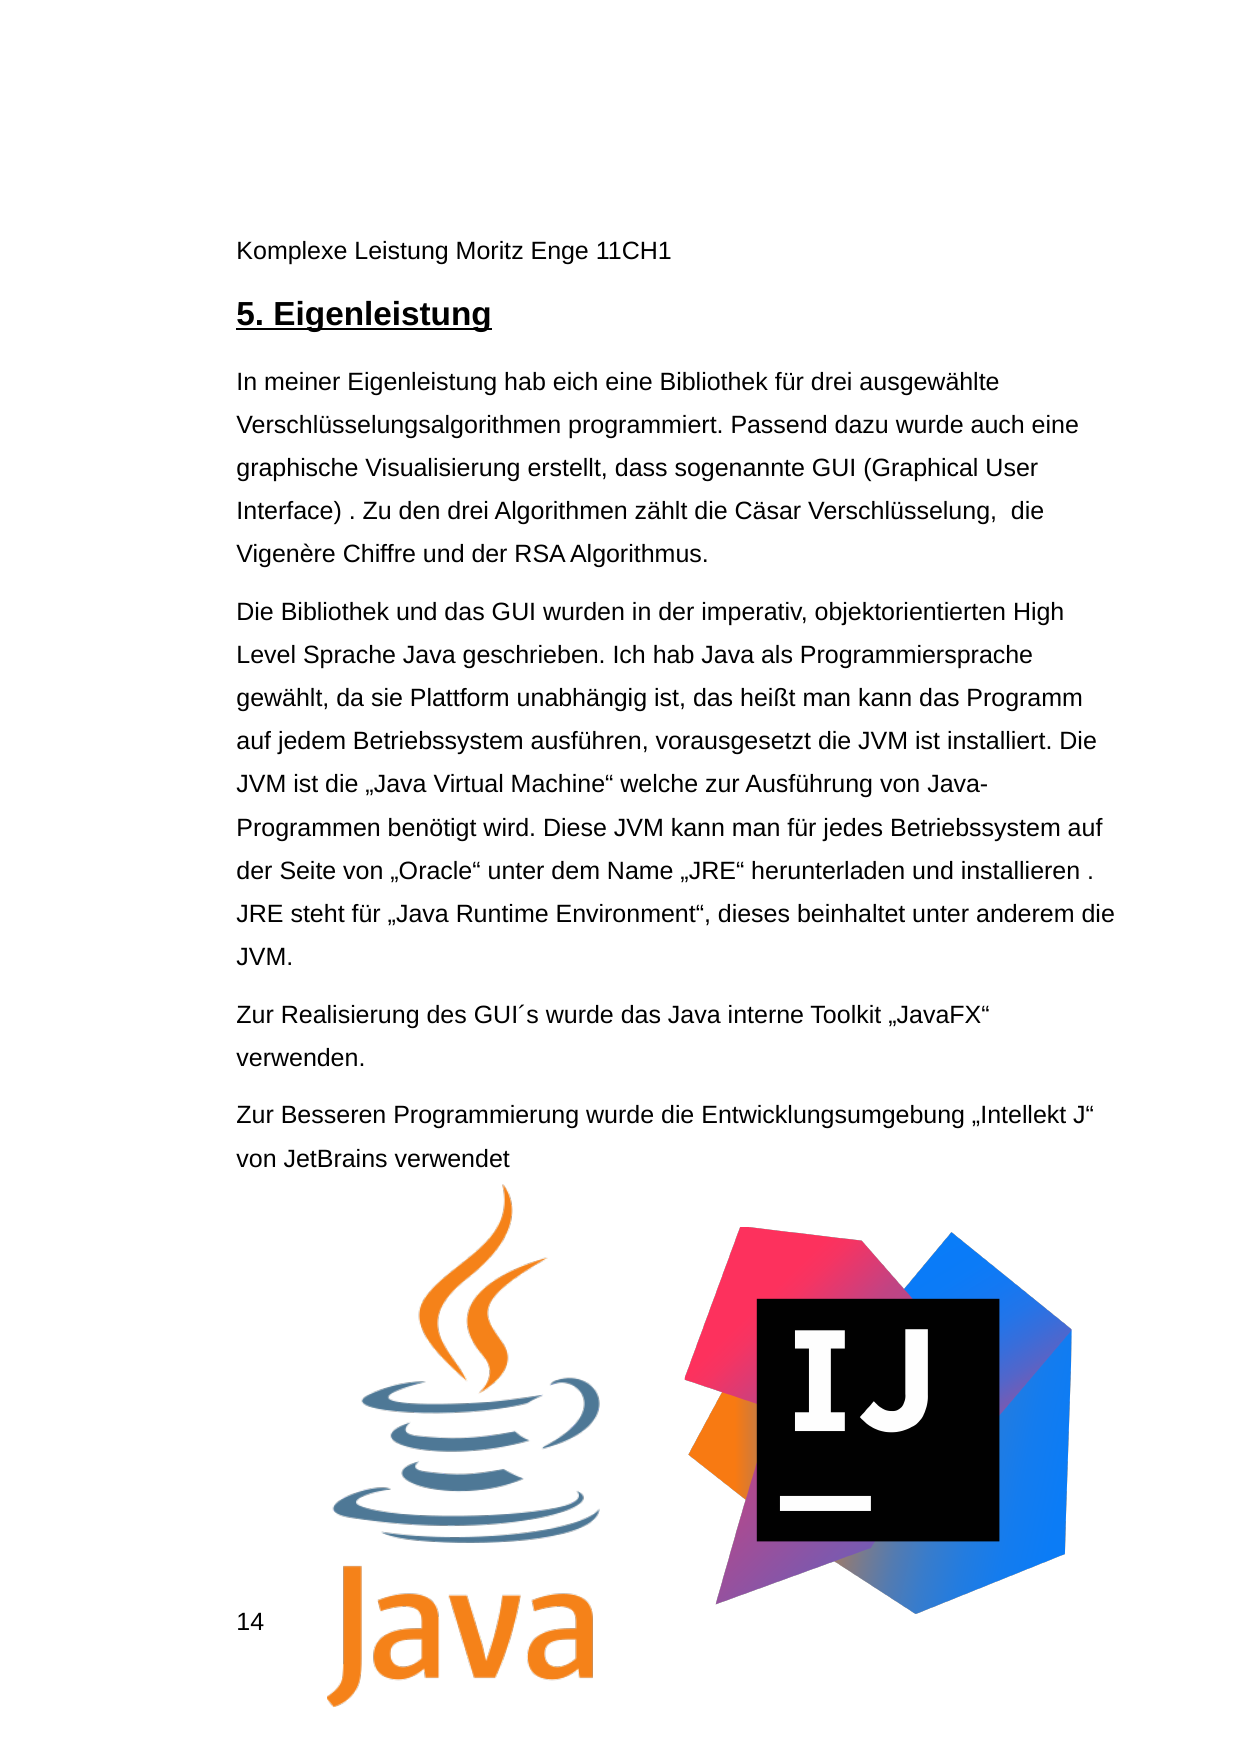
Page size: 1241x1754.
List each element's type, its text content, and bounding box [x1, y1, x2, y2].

text 5. Eigenleistung [236, 294, 1122, 333]
text Zur Besseren Programmierung wurde die Entwicklungsumgebung „Intellekt J“ von JetBrains verwendet [236, 1100, 1122, 1172]
text Zur Realisierung des GUI´s wurde das Java interne Toolkit „JavaFX“ verwenden. [236, 999, 1122, 1071]
text Die Bibliothek und das GUI wurden in der imperativ, objektorientierten High Level Sprache Java geschrieben. Ich hab Java als Programmiersprache gewählt, da sie Plattform unabhängig ist, das heißt man kann das Programm auf jedem Betriebssystem ausführen, vorausgesetzt die JVM ist installiert. Die JVM ist die „Java Virtual Machine“ welche zur Ausführung von Java-Programmen benötigt wird. Diese JVM kann man für jedes Betriebssystem auf der Seite von „Oracle“ unter dem Name „JRE“ herunterladen und installieren . JRE steht für „Java Runtime Environment“, dieses beinhaltet unter anderem die JVM. [236, 597, 1122, 971]
text In meiner Eigenleistung hab eich eine Bibliothek für drei ausgewählte Verschlüsselungsalgorithmen programmiert. Passend dazu wurde auch eine graphische Visualisierung erstellt, dass sogenannte GUI (Graphical User Interface) . Zu den drei Algorithmen zählt die Cäsar Verschlüsselung, die Vigenère Chiffre und der RSA Algorithmus. [236, 367, 1122, 568]
picture [327, 1184, 608, 1715]
picture [684, 1227, 1072, 1614]
